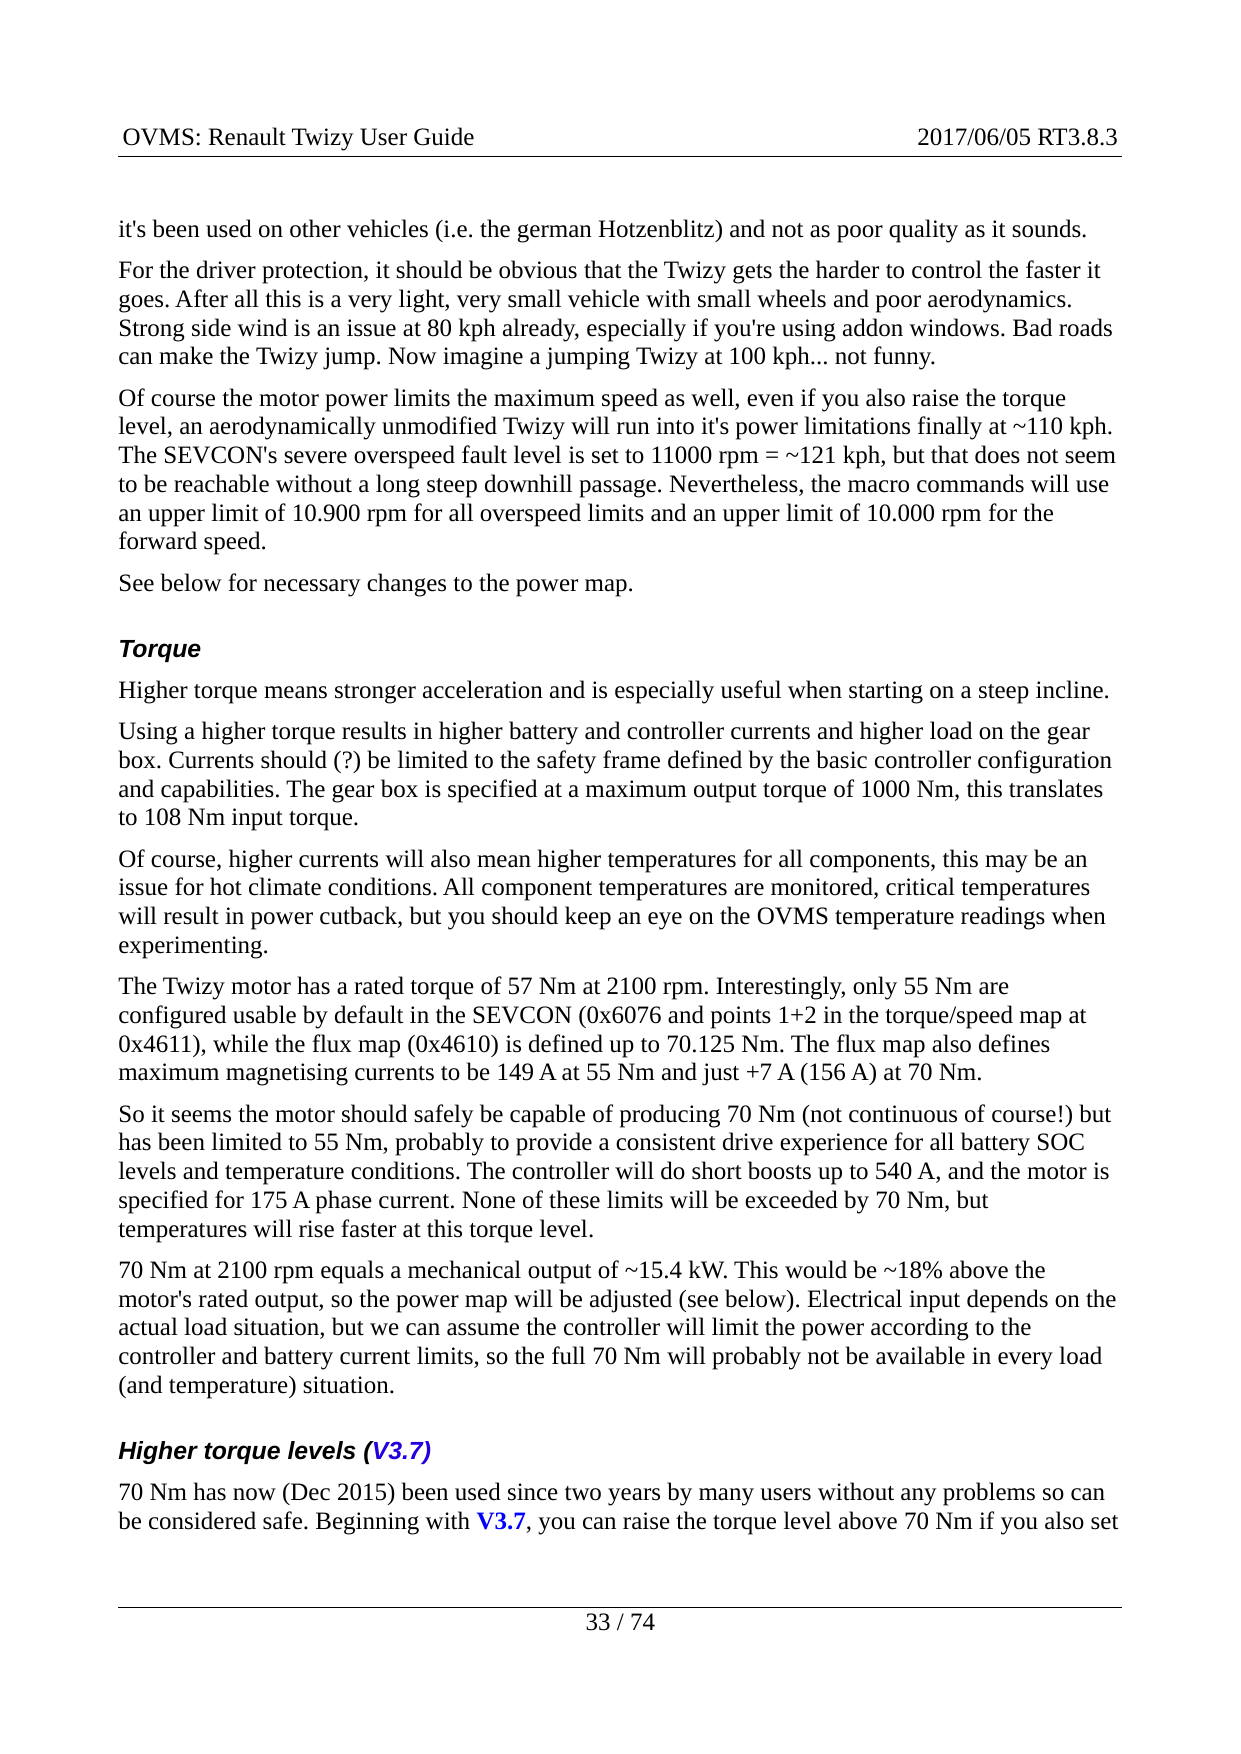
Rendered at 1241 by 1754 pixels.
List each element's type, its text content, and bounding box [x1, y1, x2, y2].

subtitle Higher torque levels (V3.7) [118, 1436, 1122, 1465]
text 70 Nm has now (Dec 2015) been used since two years by many users without any problems so can be considered safe. Beginning with V3.7, you can raise the torque level above 70 Nm if you also set [118, 1477, 1122, 1535]
text Of course, higher currents will also mean higher temperatures for all components, this may be an issue for hot climate conditions. All component temperatures are monitored, critical temperatures will result in power cutback, but you should keep an eye on the OVMS temperature readings when experimenting. [118, 844, 1122, 959]
text So it seems the motor should safely be capable of producing 70 Nm (not continuous of course!) but has been limited to 55 Nm, probably to provide a consistent drive experience for all battery SOC levels and temperature conditions. The controller will do short boosts up to 540 A, and the motor is specified for 175 A phase current. None of these limits will be exceeded by 70 Nm, but temperatures will rise faster at this torque level. [118, 1099, 1122, 1242]
text Higher torque means stronger acceleration and is especially useful when starting on a steep incline. [118, 675, 1122, 704]
text Using a higher torque results in higher battery and controller currents and higher load on the gear box. Currents should (?) be limited to the safety frame defined by the basic controller configuration and capabilities. The gear box is specified at a maximum output torque of 1000 Nm, this translates to 108 Nm input torque. [118, 716, 1122, 831]
text For the driver protection, it should be obvious that the Twizy gets the harder to control the faster it goes. After all this is a very light, very small vehicle with small wheels and poor aerodynamics. Strong side wind is an issue at 80 kph already, especially if you're using addon windows. Bad roads can make the Twizy jump. Now imagine a jumping Twizy at 100 kph... not funny. [118, 255, 1122, 370]
text The Twizy motor has a rated torque of 57 Nm at 2100 rpm. Interestingly, only 55 Nm are configured usable by default in the SEVCON (0x6076 and points 1+2 in the torque/speed map at 0x4611), while the flux map (0x4610) is defined up to 70.125 Nm. The flux map also defines maximum magnetising currents to be 149 A at 55 Nm and just +7 A (156 A) at 70 Nm. [118, 971, 1122, 1086]
text Of course the motor power limits the maximum speed as well, even if you also raise the torque level, an aerodynamically unmodified Twizy will run into it's power limitations finally at ~110 kph. The SEVCON's severe overspeed fault level is set to 11000 rpm = ~121 kph, but that does not seem to be reachable without a long steep downhill passage. Nevertheless, the macro commands will use an upper limit of 10.900 rpm for all overspeed limits and an upper limit of 10.000 rpm for the forward speed. [118, 383, 1122, 555]
text See below for necessary changes to the power map. [118, 568, 1122, 596]
subtitle Torque [118, 634, 1122, 662]
text it's been used on other vehicles (i.e. the german Hotzenblitz) and not as poor quality as it sounds. [118, 214, 1122, 243]
text 70 Nm at 2100 rpm equals a mechanical output of ~15.4 kW. This would be ~18% above the motor's rated output, so the power map will be adjusted (see below). Electrical input depends on the actual load situation, but we can assume the controller will limit the power according to the controller and battery current limits, so the full 70 Nm will probably not be available in every load (and temperature) situation. [118, 1255, 1122, 1399]
